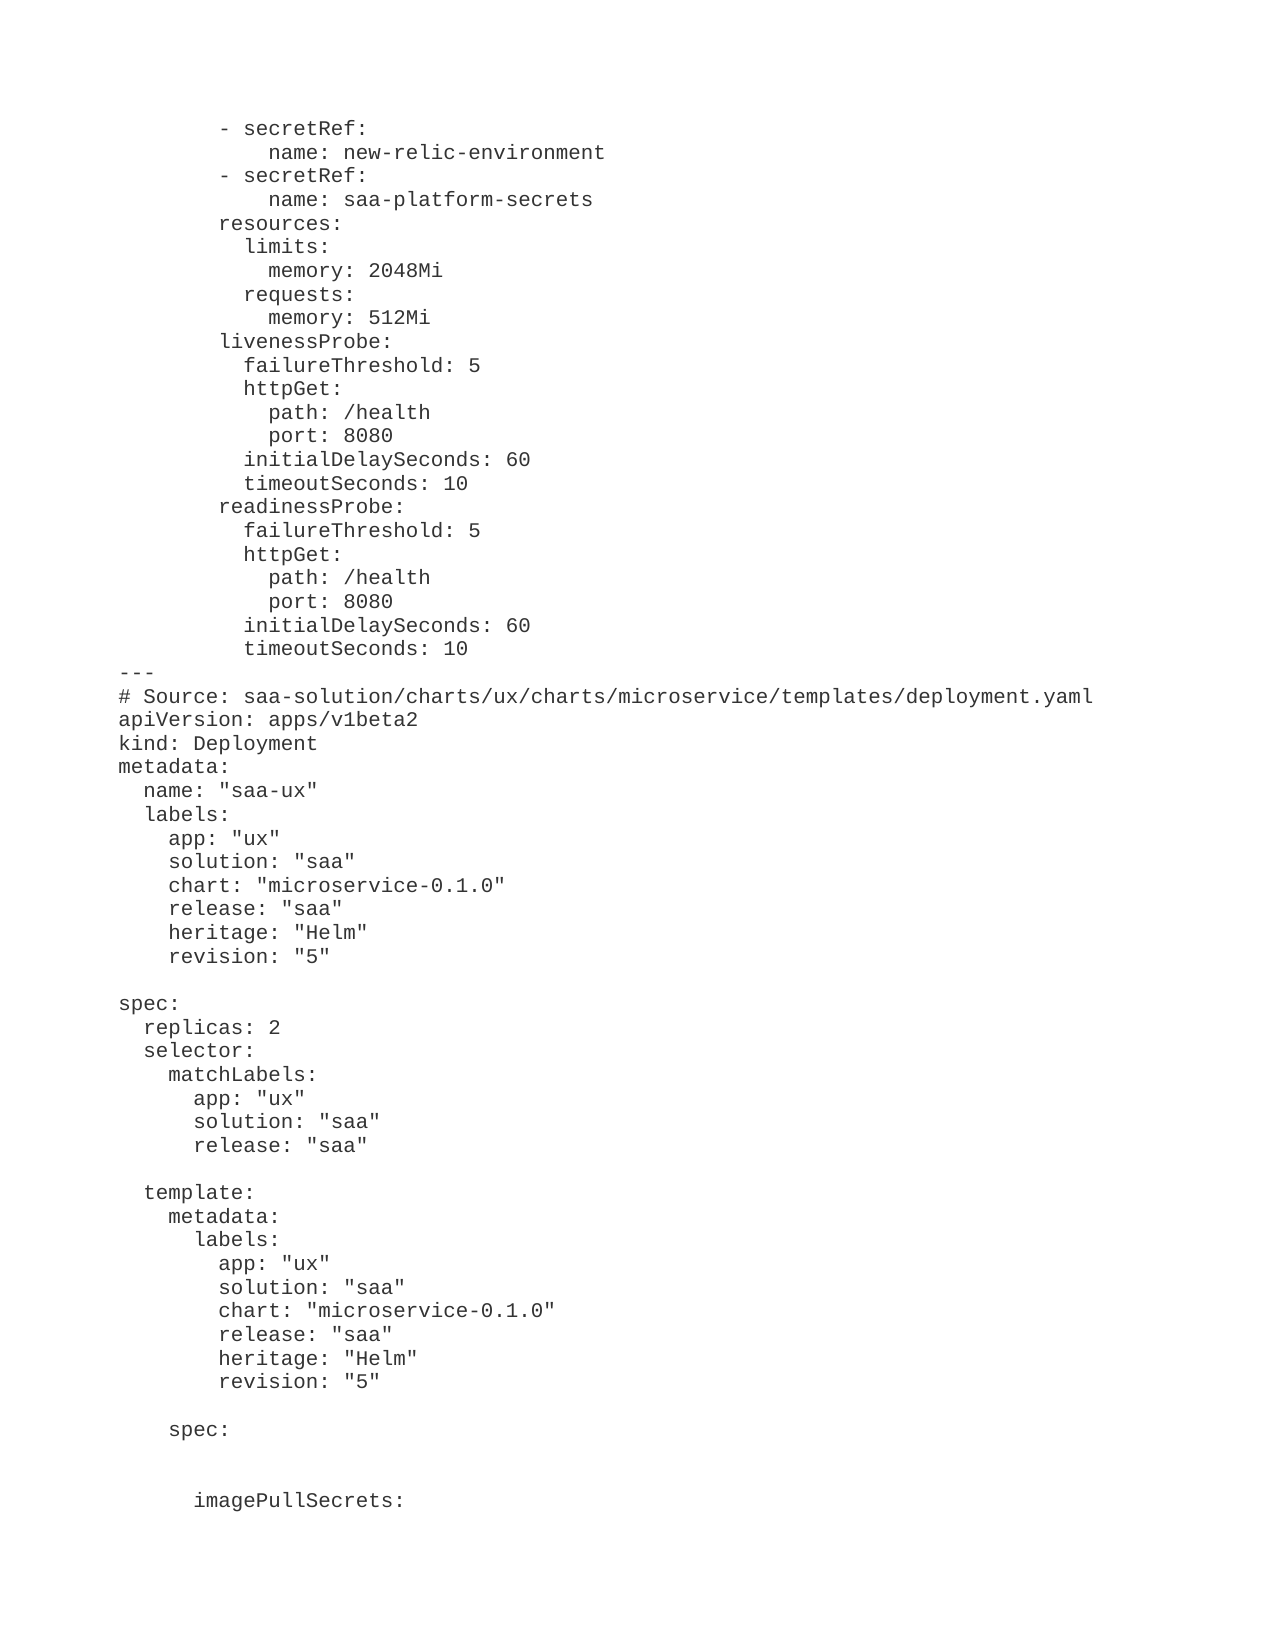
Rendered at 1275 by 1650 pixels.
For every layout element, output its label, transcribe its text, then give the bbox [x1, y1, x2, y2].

text metadata: [118, 757, 1157, 780]
text solution: "saa" [118, 1277, 1157, 1300]
text requests: [118, 284, 1157, 307]
text labels: [118, 804, 1157, 827]
text release: "saa" [118, 1135, 1157, 1158]
text timeoutSeconds: 10 [118, 473, 1157, 496]
text replicas: 2 [118, 1017, 1157, 1040]
text path: /health [118, 402, 1157, 426]
text limits: [118, 236, 1157, 260]
text httpGet: [118, 544, 1157, 567]
text revision: "5" [118, 946, 1157, 969]
text path: /health [118, 567, 1157, 591]
text port: 8080 [118, 426, 1157, 449]
text - secretRef: [118, 165, 1157, 189]
text # Source: saa-solution/charts/ux/charts/microservice/templates/deployment.yaml [118, 686, 1157, 709]
text release: "saa" [118, 898, 1157, 922]
text - secretRef: [118, 118, 1157, 142]
text app: "ux" [118, 1088, 1157, 1111]
text metadata: [118, 1206, 1157, 1229]
text livenessProbe: [118, 331, 1157, 354]
text chart: "microservice-0.1.0" [118, 1300, 1157, 1324]
text heritage: "Helm" [118, 922, 1157, 946]
text name: new-relic-environment [118, 142, 1157, 165]
text name: saa-platform-secrets [118, 189, 1157, 213]
text app: "ux" [118, 827, 1157, 851]
text solution: "saa" [118, 851, 1157, 875]
text name: "saa-ux" [118, 780, 1157, 804]
text port: 8080 [118, 591, 1157, 615]
text spec: [118, 1419, 1157, 1442]
text initialDelaySeconds: 60 [118, 615, 1157, 638]
text apiVersion: apps/v1beta2 [118, 709, 1157, 733]
text template: [118, 1182, 1157, 1206]
text solution: "saa" [118, 1111, 1157, 1135]
text kind: Deployment [118, 733, 1157, 757]
text labels: [118, 1229, 1157, 1253]
text resources: [118, 213, 1157, 236]
text heritage: "Helm" [118, 1348, 1157, 1371]
text release: "saa" [118, 1324, 1157, 1348]
text matchLabels: [118, 1064, 1157, 1088]
text chart: "microservice-0.1.0" [118, 875, 1157, 898]
text failureThreshold: 5 [118, 520, 1157, 544]
text readinessProbe: [118, 496, 1157, 520]
text failureThreshold: 5 [118, 354, 1157, 378]
text memory: 512Mi [118, 307, 1157, 331]
text imagePullSecrets: [118, 1489, 1157, 1513]
text app: "ux" [118, 1253, 1157, 1277]
text initialDelaySeconds: 60 [118, 449, 1157, 473]
text memory: 2048Mi [118, 260, 1157, 284]
text timeoutSeconds: 10 [118, 638, 1157, 662]
text selector: [118, 1040, 1157, 1064]
text spec: [118, 993, 1157, 1017]
text httpGet: [118, 378, 1157, 402]
text --- [118, 662, 1157, 686]
text revision: "5" [118, 1371, 1157, 1395]
